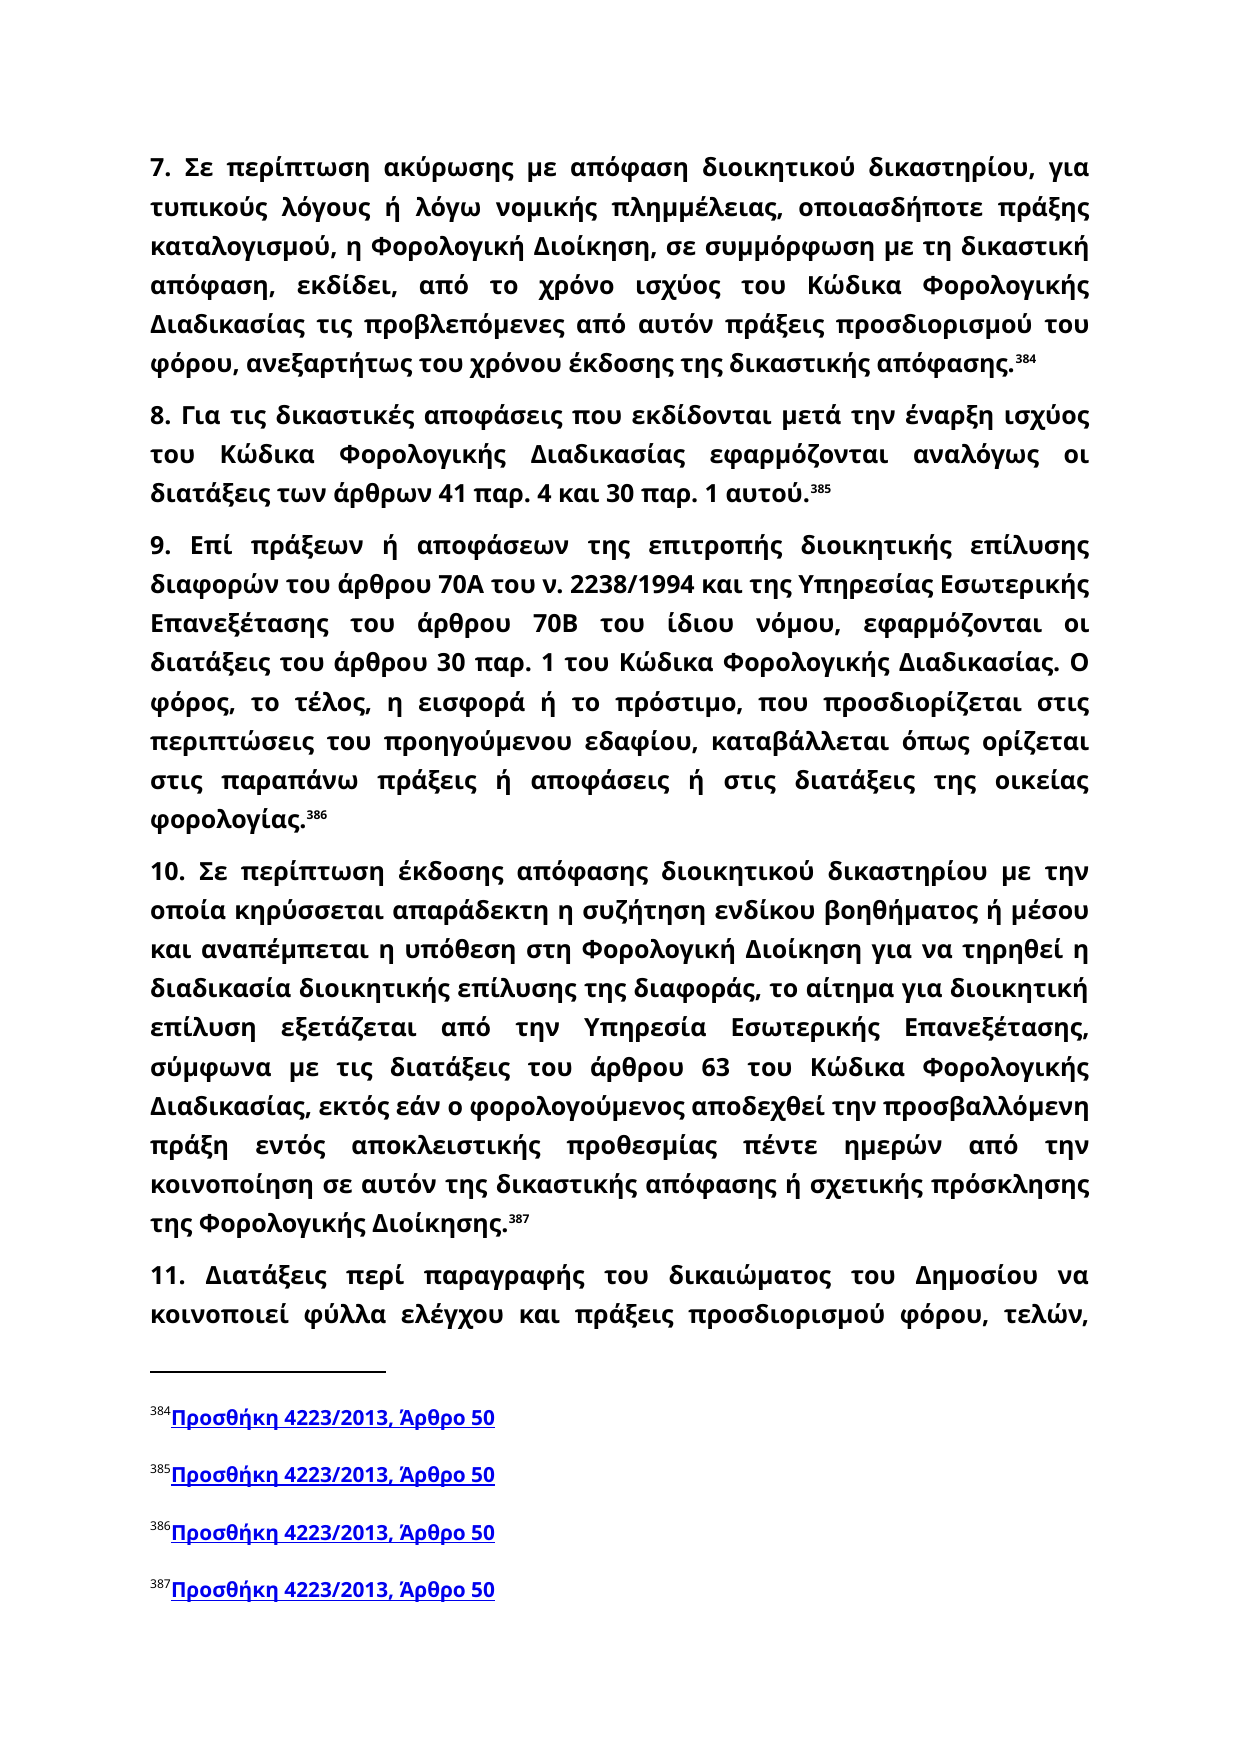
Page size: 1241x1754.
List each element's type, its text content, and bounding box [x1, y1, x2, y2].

text 11. Διατάξεις περί παραγραφής του δικαιώματος του Δημοσίου να κοινοποιεί φύλλα ελέγχου και πράξεις προσδιορισμού φόρου, τελών, [150, 1257, 1090, 1331]
text Προσθήκη 4223/2013, Άρθρο 50 [150, 1518, 1090, 1546]
text 10. Σε περίπτωση έκδοσης απόφασης διοικητικού δικαστηρίου με την οποία κηρύσσεται απαράδεκτη η συζήτηση ενδίκου βοηθήματος ή μέσου και αναπέμπεται η υπόθεση στη Φορολογική Διοίκηση για να τηρηθεί η διαδικασία διοικητικής επίλυσης της διαφοράς, το αίτημα για διοικητική επίλυση εξετάζεται από την Υπηρεσία Εσωτερικής Επανεξέτασης, σύμφωνα με τις διατάξεις του άρθρου 63 του Κώδικα Φορολογικής Διαδικασίας, εκτός εάν ο φορολογούμενος αποδεχθεί την προσβαλλόμενη πράξη εντός αποκλειστικής προθεσμίας πέντε ημερών από την κοινοποίηση σε αυτόν της δικαστικής απόφασης ή σχετικής πρόσκλησης της Φορολογικής Διοίκησης. [150, 853, 1090, 1240]
text 7. Σε περίπτωση ακύρωσης με απόφαση διοικητικού δικαστηρίου, για τυπικούς λόγους ή λόγω νομικής πλημμέλειας, οποιασδήποτε πράξης καταλογισμού, η Φορολογική Διοίκηση, σε συμμόρφωση με τη δικαστική απόφαση, εκδίδει, από το χρόνο ισχύος του Κώδικα Φορολογικής Διαδικασίας τις προβλεπόμενες από αυτόν πράξεις προσδιορισμού του φόρου, ανεξαρτήτως του χρόνου έκδοσης της δικαστικής απόφασης. [150, 150, 1090, 380]
text Προσθήκη 4223/2013, Άρθρο 50 [150, 1460, 1090, 1489]
text 9. Επί πράξεων ή αποφάσεων της επιτροπής διοικητικής επίλυσης διαφορών του άρθρου 70Α του ν. 2238/1994 και της Υπηρεσίας Εσωτερικής Επανεξέτασης του άρθρου 70Β του ίδιου νόμου, εφαρμόζονται οι διατάξεις του άρθρου 30 παρ. 1 του Κώδικα Φορολογικής Διαδικασίας. Ο φόρος, το τέλος, η εισφορά ή το πρόστιμο, που προσδιορίζεται στις περιπτώσεις του προηγούμενου εδαφίου, καταβάλλεται όπως ορίζεται στις παραπάνω πράξεις ή αποφάσεις ή στις διατάξεις της οικείας φορολογίας. [150, 527, 1090, 836]
text Προσθήκη 4223/2013, Άρθρο 50 [150, 1403, 1090, 1431]
text 8. Για τις δικαστικές αποφάσεις που εκδίδονται μετά την έναρξη ισχύος του Κώδικα Φορολογικής Διαδικασίας εφαρμόζονται αναλόγως οι διατάξεις των άρθρων 41 παρ. 4 και 30 παρ. 1 αυτού. [150, 397, 1090, 510]
text Προσθήκη 4223/2013, Άρθρο 50 [150, 1576, 1090, 1604]
